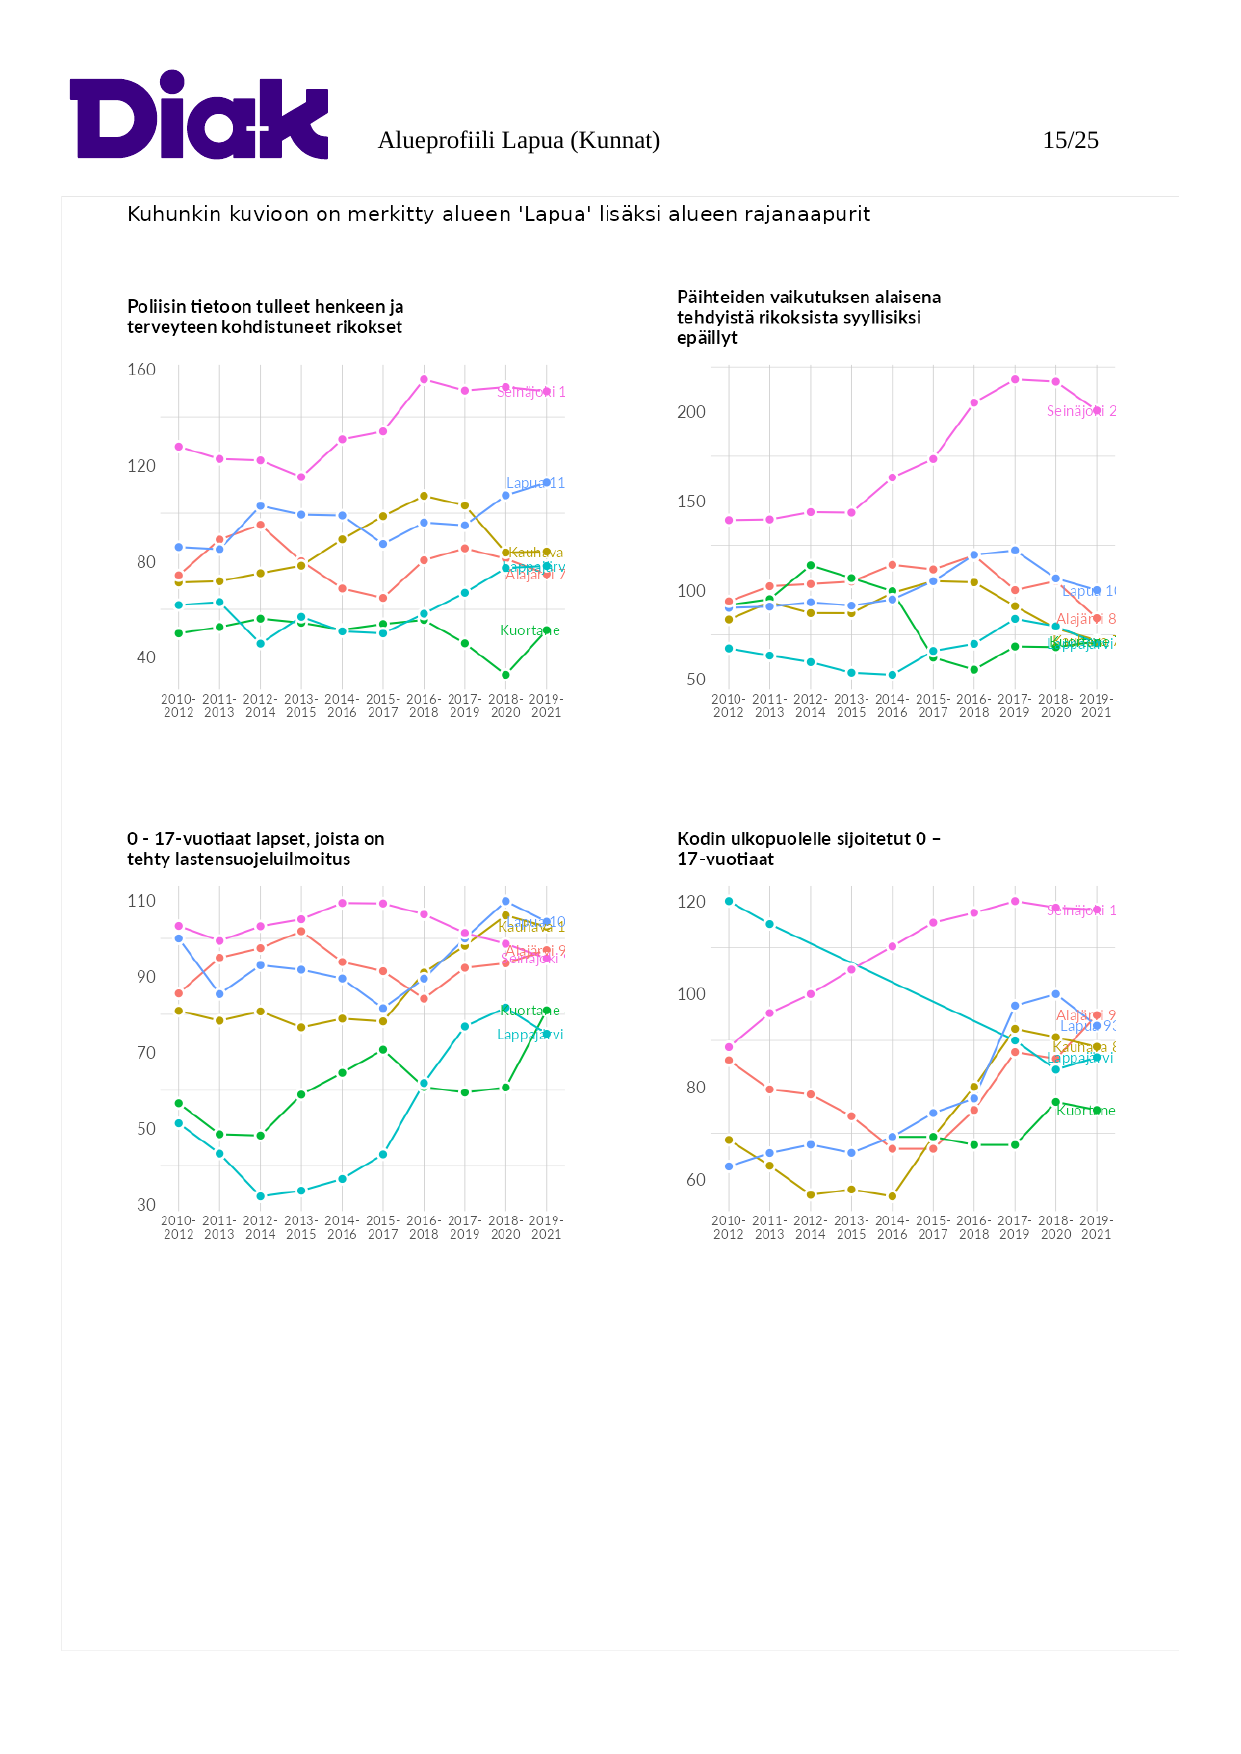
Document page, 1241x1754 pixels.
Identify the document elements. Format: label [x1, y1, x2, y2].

picture [61, 196, 1179, 1651]
